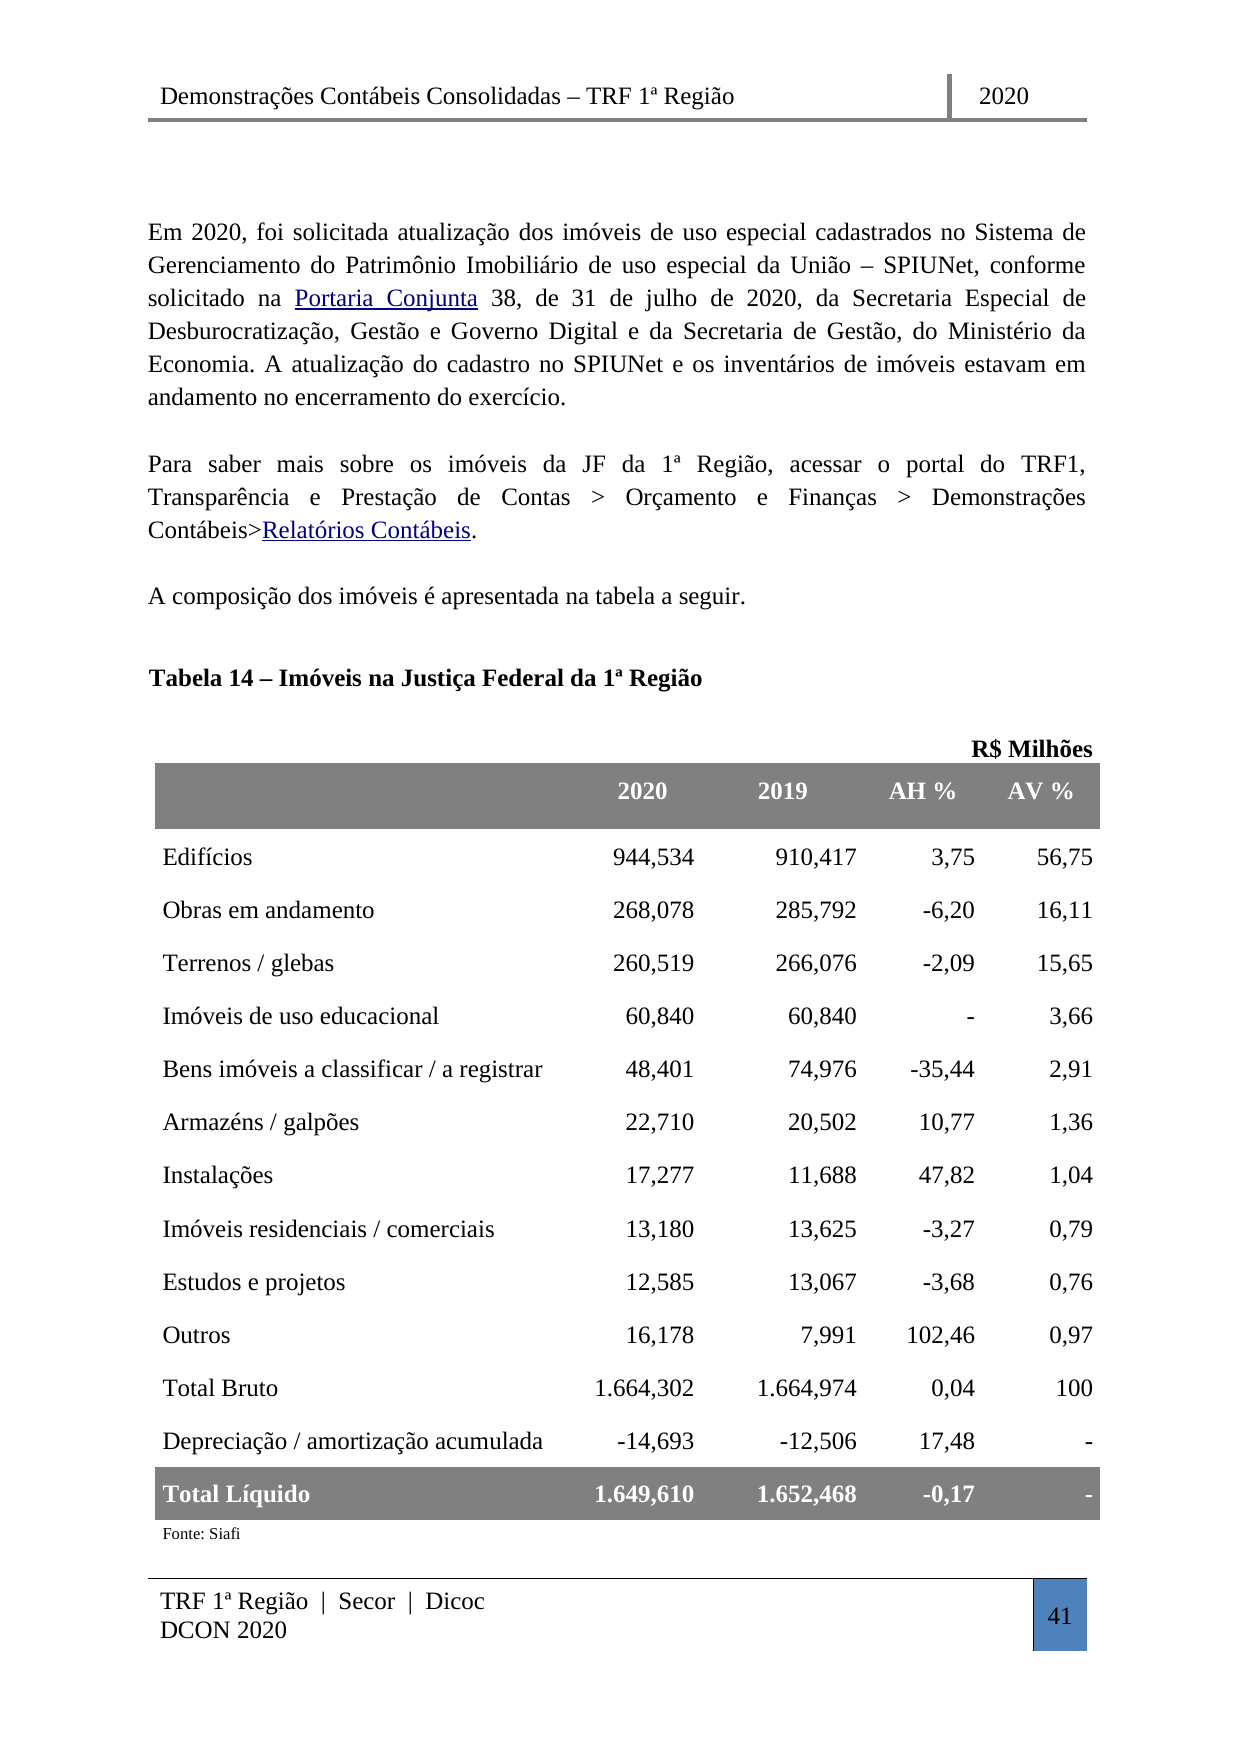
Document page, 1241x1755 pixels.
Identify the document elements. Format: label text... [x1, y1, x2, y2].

table_header R$ Milhões [273, 735, 1100, 763]
table_cell 944,534 [583, 830, 701, 883]
table_cell 12,585 [583, 1255, 701, 1308]
table_header [155, 735, 273, 763]
table_cell 48,401 [583, 1042, 701, 1095]
table_cell 0,76 [982, 1255, 1100, 1308]
table_cell 3,66 [982, 989, 1100, 1042]
table_cell 22,710 [583, 1095, 701, 1148]
table_cell AH % [864, 763, 982, 829]
table_cell 16,178 [583, 1308, 701, 1361]
table_cell 2,91 [982, 1042, 1100, 1095]
table_cell 1,36 [982, 1095, 1100, 1148]
table_cell Terrenos / glebas [155, 936, 583, 989]
table_cell 56,75 [982, 830, 1100, 883]
table_cell 20,502 [701, 1095, 864, 1148]
table_cell 15,65 [982, 936, 1100, 989]
text Tabela 14 – Imóveis na Justiça Federal da 1ª Região [149, 661, 1086, 694]
table_cell Armazéns / galpões [155, 1095, 583, 1148]
table_cell Total Líquido [155, 1467, 583, 1520]
table_cell Obras em andamento [155, 883, 583, 936]
table_cell 0,79 [982, 1201, 1100, 1254]
table_cell 2020 [583, 763, 701, 829]
table_cell Instalações [155, 1148, 583, 1201]
text Em 2020, foi solicitada atualização dos imóveis de uso especial cadastrados no Sistema de Gerenciamento do Patrimônio Imobiliário de uso especial da União – SPIUNet, conforme solicitado na Portaria Conjunta 38, de 31 de julho de 2020, da Secretaria Especial de Desburocratização, Gestão e Governo Digital e da Secretaria de Gestão, do Ministério da Economia. A atualização do cadastro no SPIUNet e os inventários de imóveis estavam em andamento no encerramento do exercício. [148, 217, 1087, 411]
table_cell - [982, 1414, 1100, 1467]
table_cell -2,09 [864, 936, 982, 989]
table_cell 260,519 [583, 936, 701, 989]
table_cell 3,75 [864, 830, 982, 883]
table_cell 17,48 [864, 1414, 982, 1467]
table_cell 10,77 [864, 1095, 982, 1148]
table_cell Imóveis residenciais / comerciais [155, 1201, 583, 1254]
table_cell 47,82 [864, 1148, 982, 1201]
table_cell 2019 [701, 763, 864, 829]
table_cell [155, 763, 583, 829]
table_cell 16,11 [982, 883, 1100, 936]
table_cell 13,625 [701, 1201, 864, 1254]
table_cell -12,506 [701, 1414, 864, 1467]
table_cell Fonte: Siafi [155, 1520, 1100, 1556]
table_cell Outros [155, 1308, 583, 1361]
table_cell 60,840 [583, 989, 701, 1042]
table_cell AV % [982, 763, 1100, 829]
table_cell 285,792 [701, 883, 864, 936]
table_cell -3,68 [864, 1255, 982, 1308]
table_cell Bens imóveis a classificar / a registrar [155, 1042, 583, 1095]
table_cell Depreciação / amortização acumulada [155, 1414, 583, 1467]
table_cell 1.649,610 [583, 1467, 701, 1520]
table_cell 1.664,974 [701, 1361, 864, 1414]
table_cell 1,04 [982, 1148, 1100, 1201]
table_cell 102,46 [864, 1308, 982, 1361]
table_cell 0,04 [864, 1361, 982, 1414]
table_cell 13,180 [583, 1201, 701, 1254]
table_cell Estudos e projetos [155, 1255, 583, 1308]
text Para saber mais sobre os imóveis da JF da 1ª Região, acessar o portal do TRF1, Transparência e Prestação de Contas > Orçamento e Finanças > Demonstrações Contábeis>Relatórios Contábeis. [148, 449, 1087, 544]
table_cell 0,97 [982, 1308, 1100, 1361]
table_cell -35,44 [864, 1042, 982, 1095]
table_cell 100 [982, 1361, 1100, 1414]
table_cell 266,076 [701, 936, 864, 989]
table_cell - [864, 989, 982, 1042]
table_cell 17,277 [583, 1148, 701, 1201]
table_cell -0,17 [864, 1467, 982, 1520]
table_cell 268,078 [583, 883, 701, 936]
text A composição dos imóveis é apresentada na tabela a seguir. [148, 581, 1087, 610]
table_cell - [982, 1467, 1100, 1520]
table_cell 60,840 [701, 989, 864, 1042]
table_cell -14,693 [583, 1414, 701, 1467]
table_cell Imóveis de uso educacional [155, 989, 583, 1042]
table_cell 910,417 [701, 830, 864, 883]
table_cell Edifícios [155, 830, 583, 883]
table_cell -6,20 [864, 883, 982, 936]
table_cell 1.652,468 [701, 1467, 864, 1520]
table_cell 1.664,302 [583, 1361, 701, 1414]
table_cell 11,688 [701, 1148, 864, 1201]
table_cell 7,991 [701, 1308, 864, 1361]
table_cell Total Bruto [155, 1361, 583, 1414]
table_cell 13,067 [701, 1255, 864, 1308]
table_cell -3,27 [864, 1201, 982, 1254]
table_cell 74,976 [701, 1042, 864, 1095]
